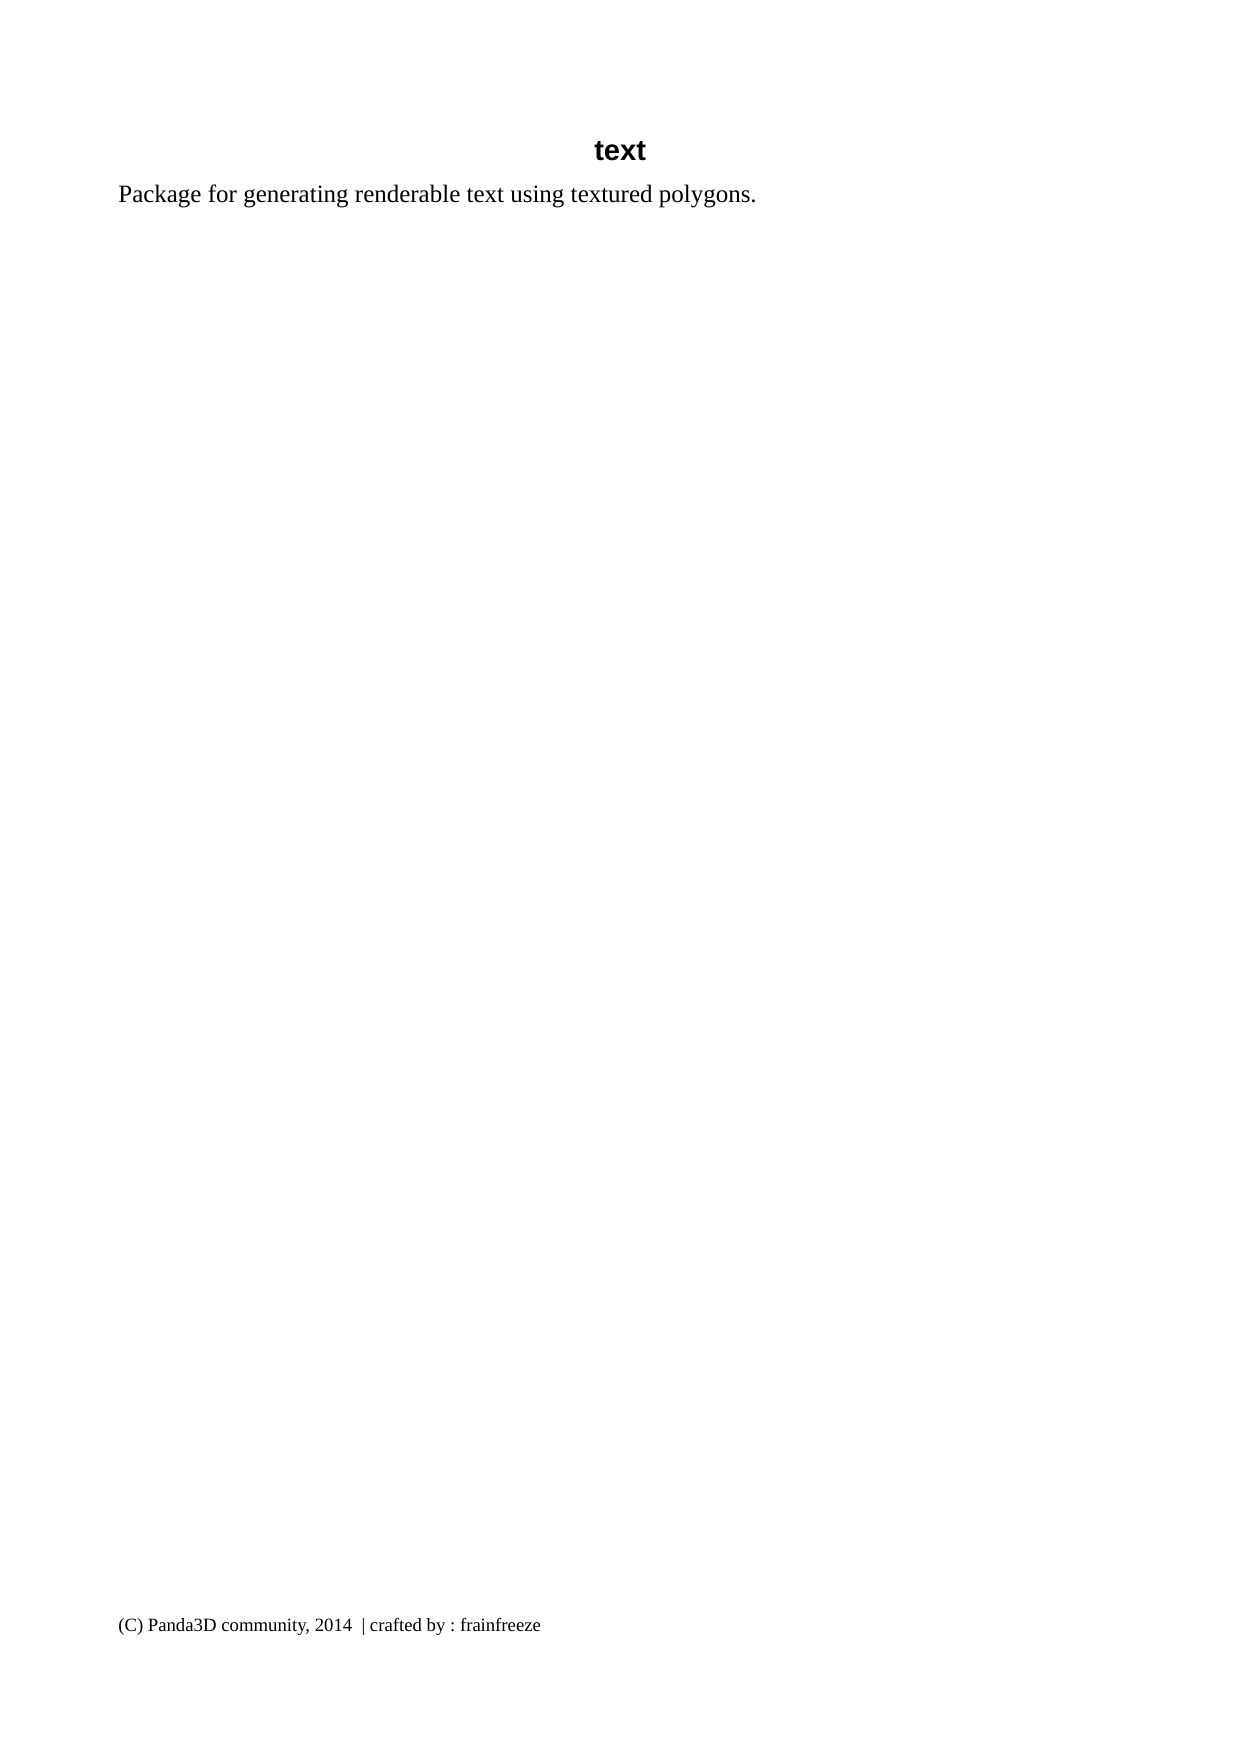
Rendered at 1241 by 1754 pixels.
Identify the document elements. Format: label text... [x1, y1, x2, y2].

subtitle text [118, 133, 1122, 166]
text Package for generating renderable text using textured polygons. [118, 179, 1122, 207]
